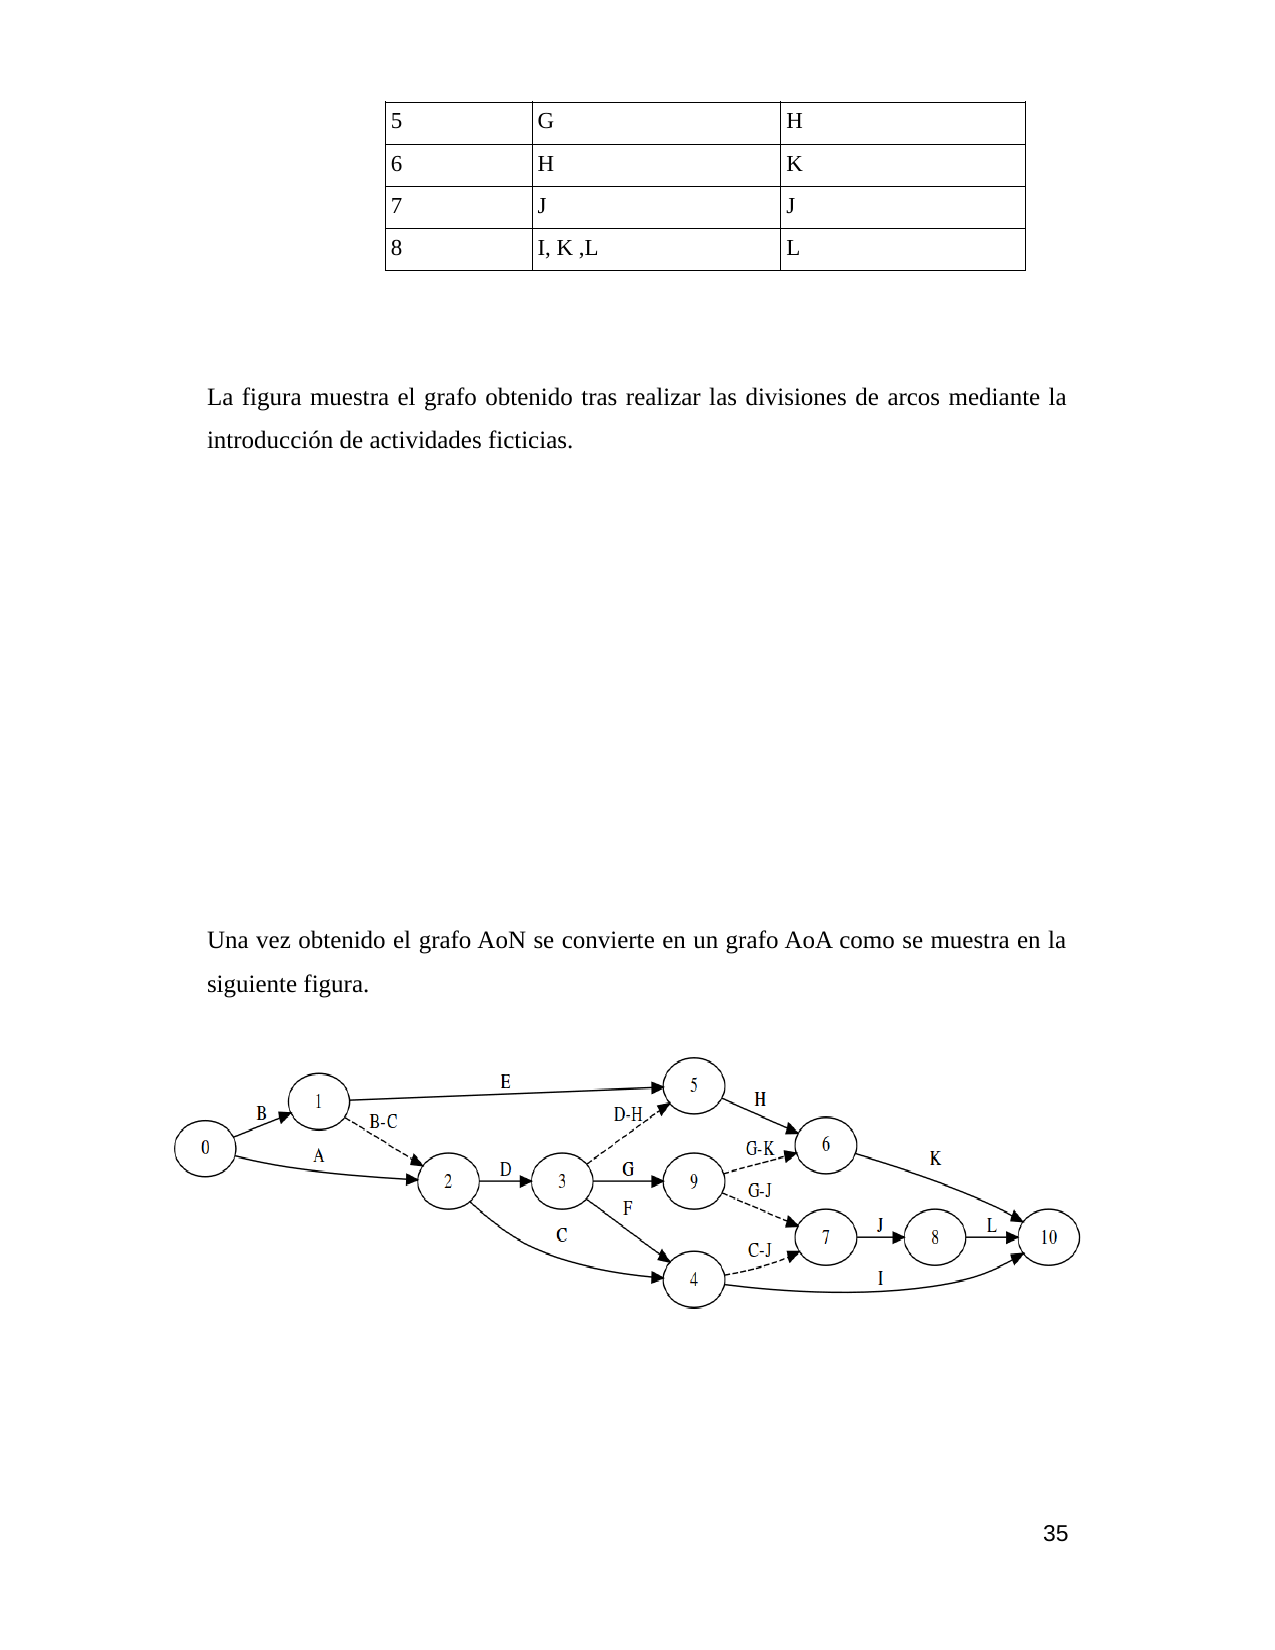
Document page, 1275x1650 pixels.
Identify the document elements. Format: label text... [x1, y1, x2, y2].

table_cell H [533, 145, 780, 186]
text La figura muestra el grafo obtenido tras realizar las divisiones de arcos mediante la introducción de actividades ficticias. [207, 382, 1068, 454]
table_cell 8 [386, 229, 532, 270]
table_cell I, K ,L [533, 229, 780, 270]
table_cell 6 [386, 145, 532, 186]
table_cell G [533, 103, 780, 143]
table_cell J [781, 187, 1025, 228]
table_cell 7 [386, 187, 532, 228]
text Una vez obtenido el grafo AoN se convierte en un grafo AoA como se muestra en la siguiente figura. [207, 926, 1068, 997]
table_cell H [781, 103, 1025, 143]
table_cell J [533, 187, 780, 228]
table_cell L [781, 229, 1025, 270]
table_cell 5 [386, 103, 532, 143]
table_cell K [781, 145, 1025, 186]
